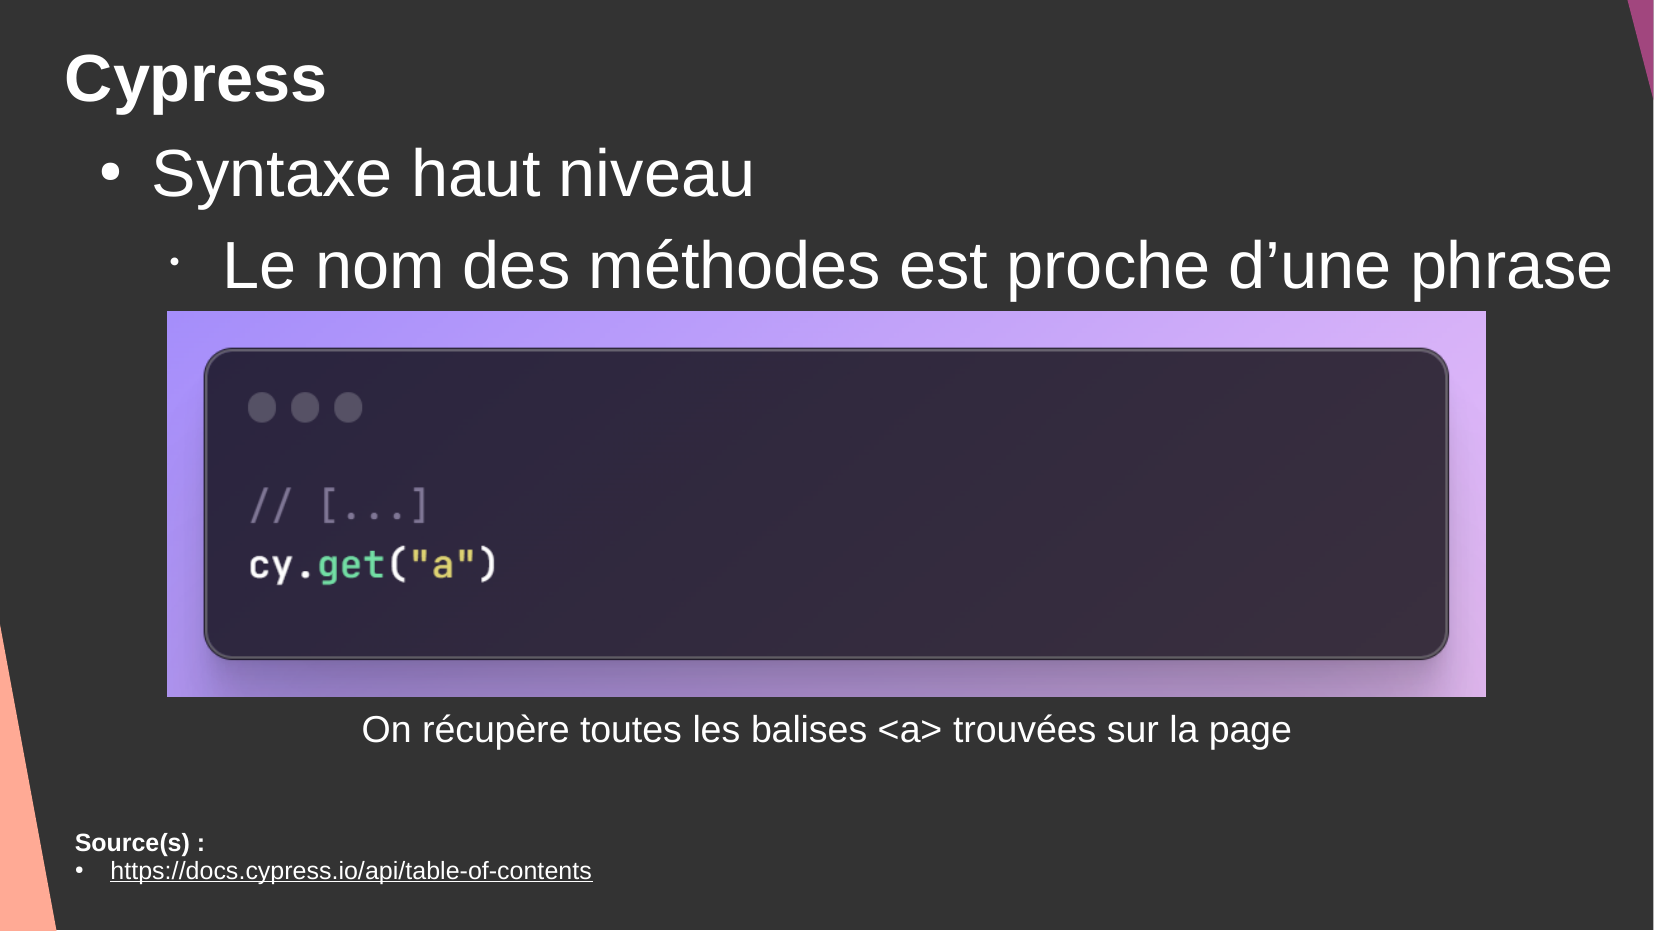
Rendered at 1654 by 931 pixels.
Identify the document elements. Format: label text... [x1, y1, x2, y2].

list Syntaxe haut niveau Le nom des méthodes est proche d’une phrase [80, 135, 1620, 390]
title Cypress [64, 40, 1635, 116]
text_box [0, 624, 57, 931]
text_box Source(s) : https://docs.cypress.io/api/table-of-contents [60, 821, 1546, 906]
picture [167, 311, 1486, 697]
list On récupère toutes les balises <a> trouvées sur la page [165, 708, 1489, 768]
text_box [1627, 0, 1654, 103]
